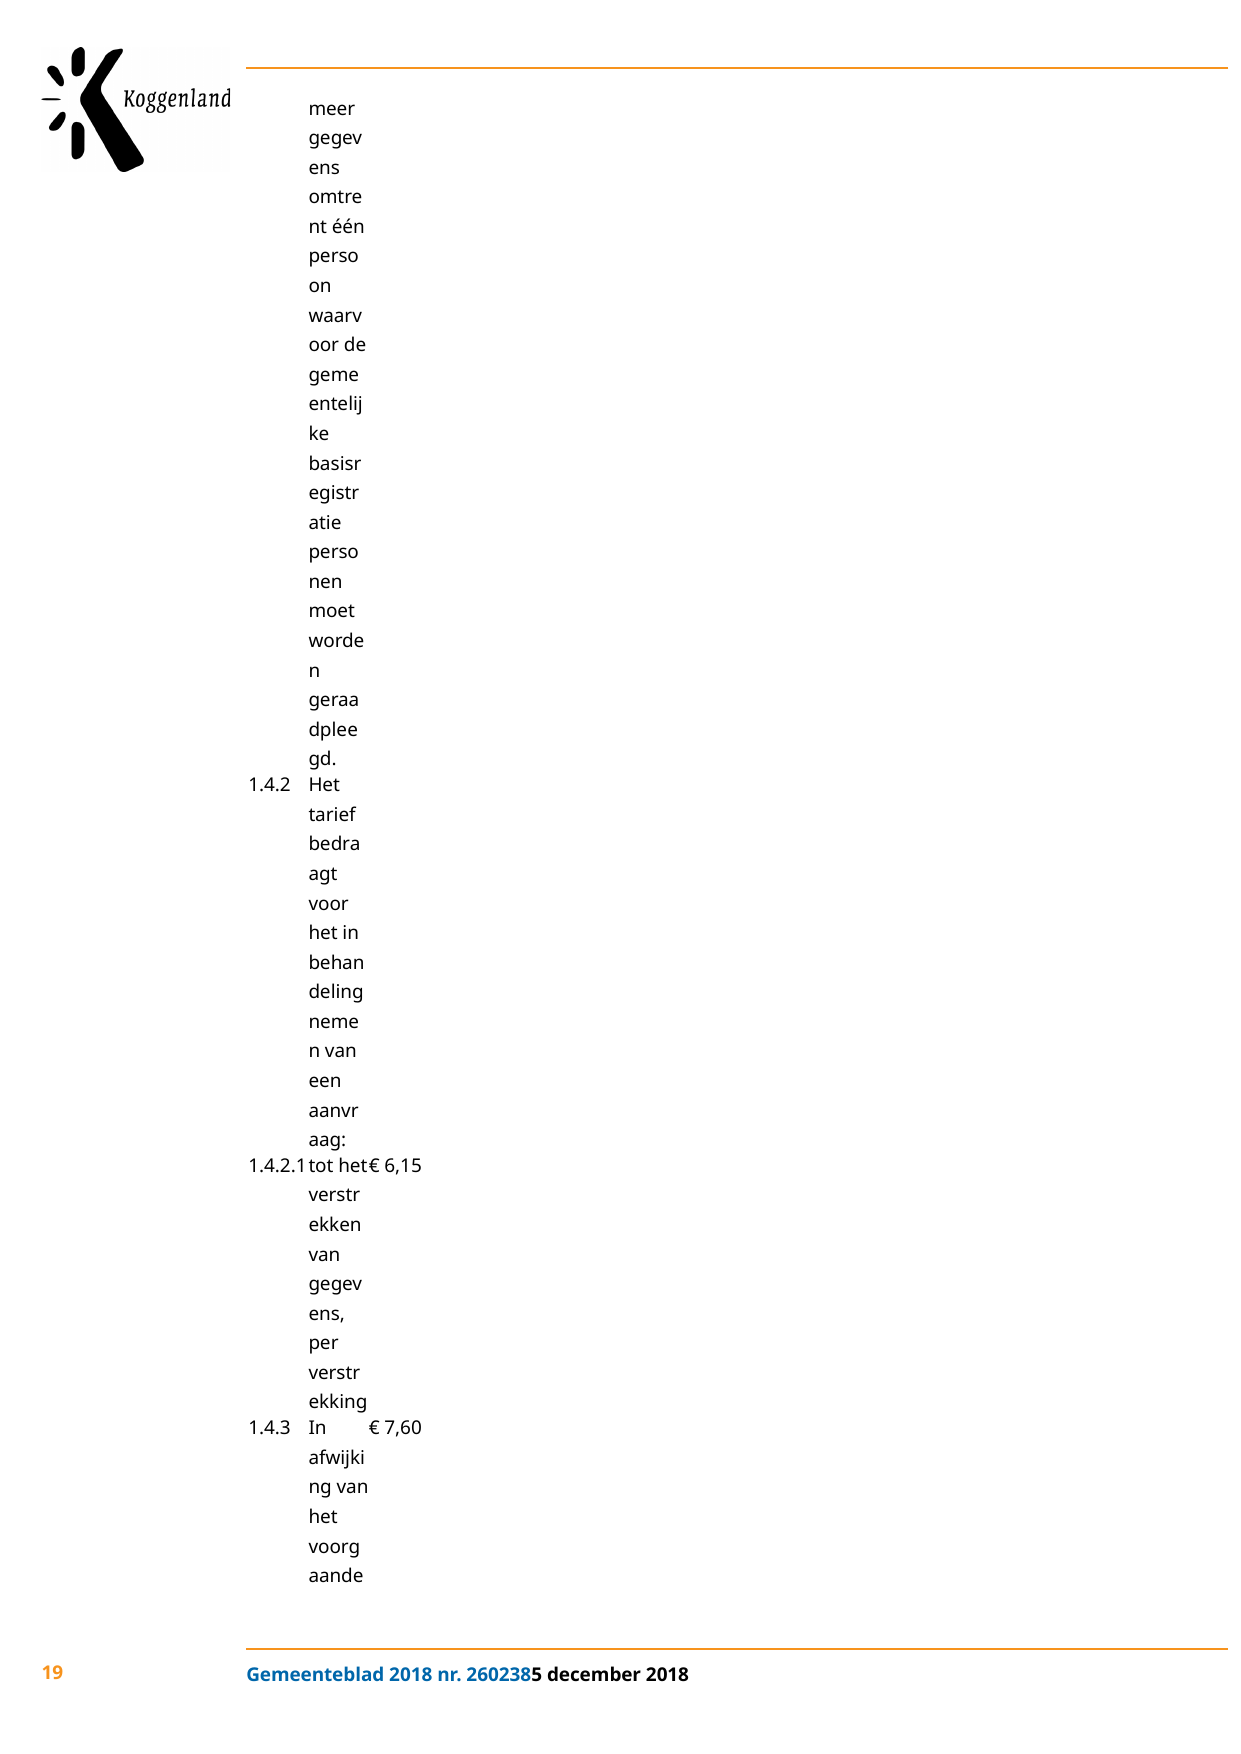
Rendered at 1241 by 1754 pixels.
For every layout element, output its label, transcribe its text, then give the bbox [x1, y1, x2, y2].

table_cell [369, 95, 429, 771]
table_cell € 7,60 [369, 1415, 429, 1588]
table_cell € 6,15 [369, 1152, 429, 1414]
table_cell In afwijking van het voorgaande [308, 1415, 368, 1588]
table_cell [248, 95, 308, 771]
table_cell [369, 771, 429, 1152]
table_cell Het tarief bedraagt voor het in behandeling nemen van een aanvraag: [308, 771, 368, 1152]
table_cell 1.4.2 [248, 771, 308, 1152]
picture [41, 47, 231, 172]
table_cell meer gegevens omtrent één persoon waarvoor de gemeentelijke basisregistratie personen moet worden geraadpleegd. [308, 95, 368, 771]
table_cell 1.4.2.1 [248, 1152, 308, 1414]
table_cell tot het verstrekken van gegevens, per verstrekking [308, 1152, 368, 1414]
table_cell 1.4.3 [248, 1415, 308, 1588]
